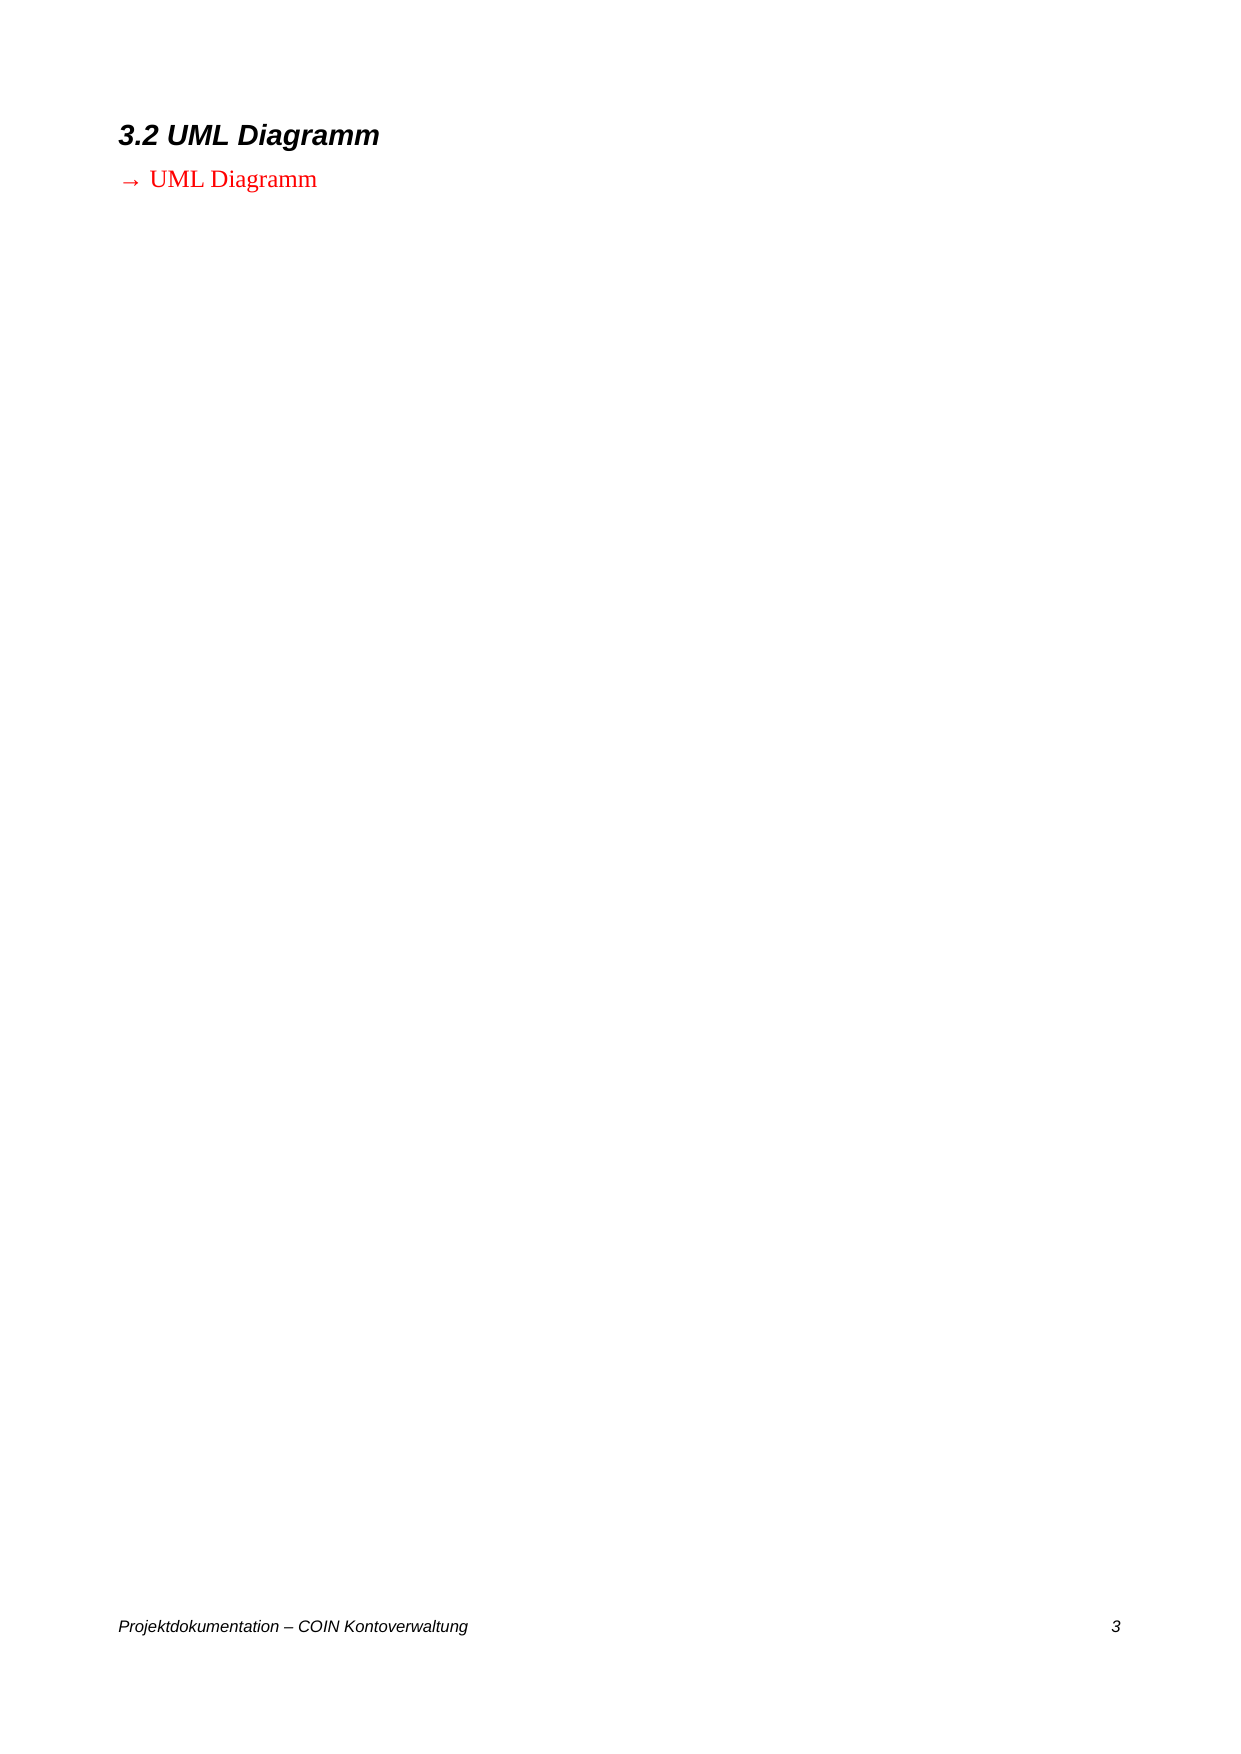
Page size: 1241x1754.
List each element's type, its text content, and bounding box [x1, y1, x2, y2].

subtitle 3.2 UML Diagramm [118, 118, 1122, 152]
text → UML Diagramm [118, 164, 1122, 193]
